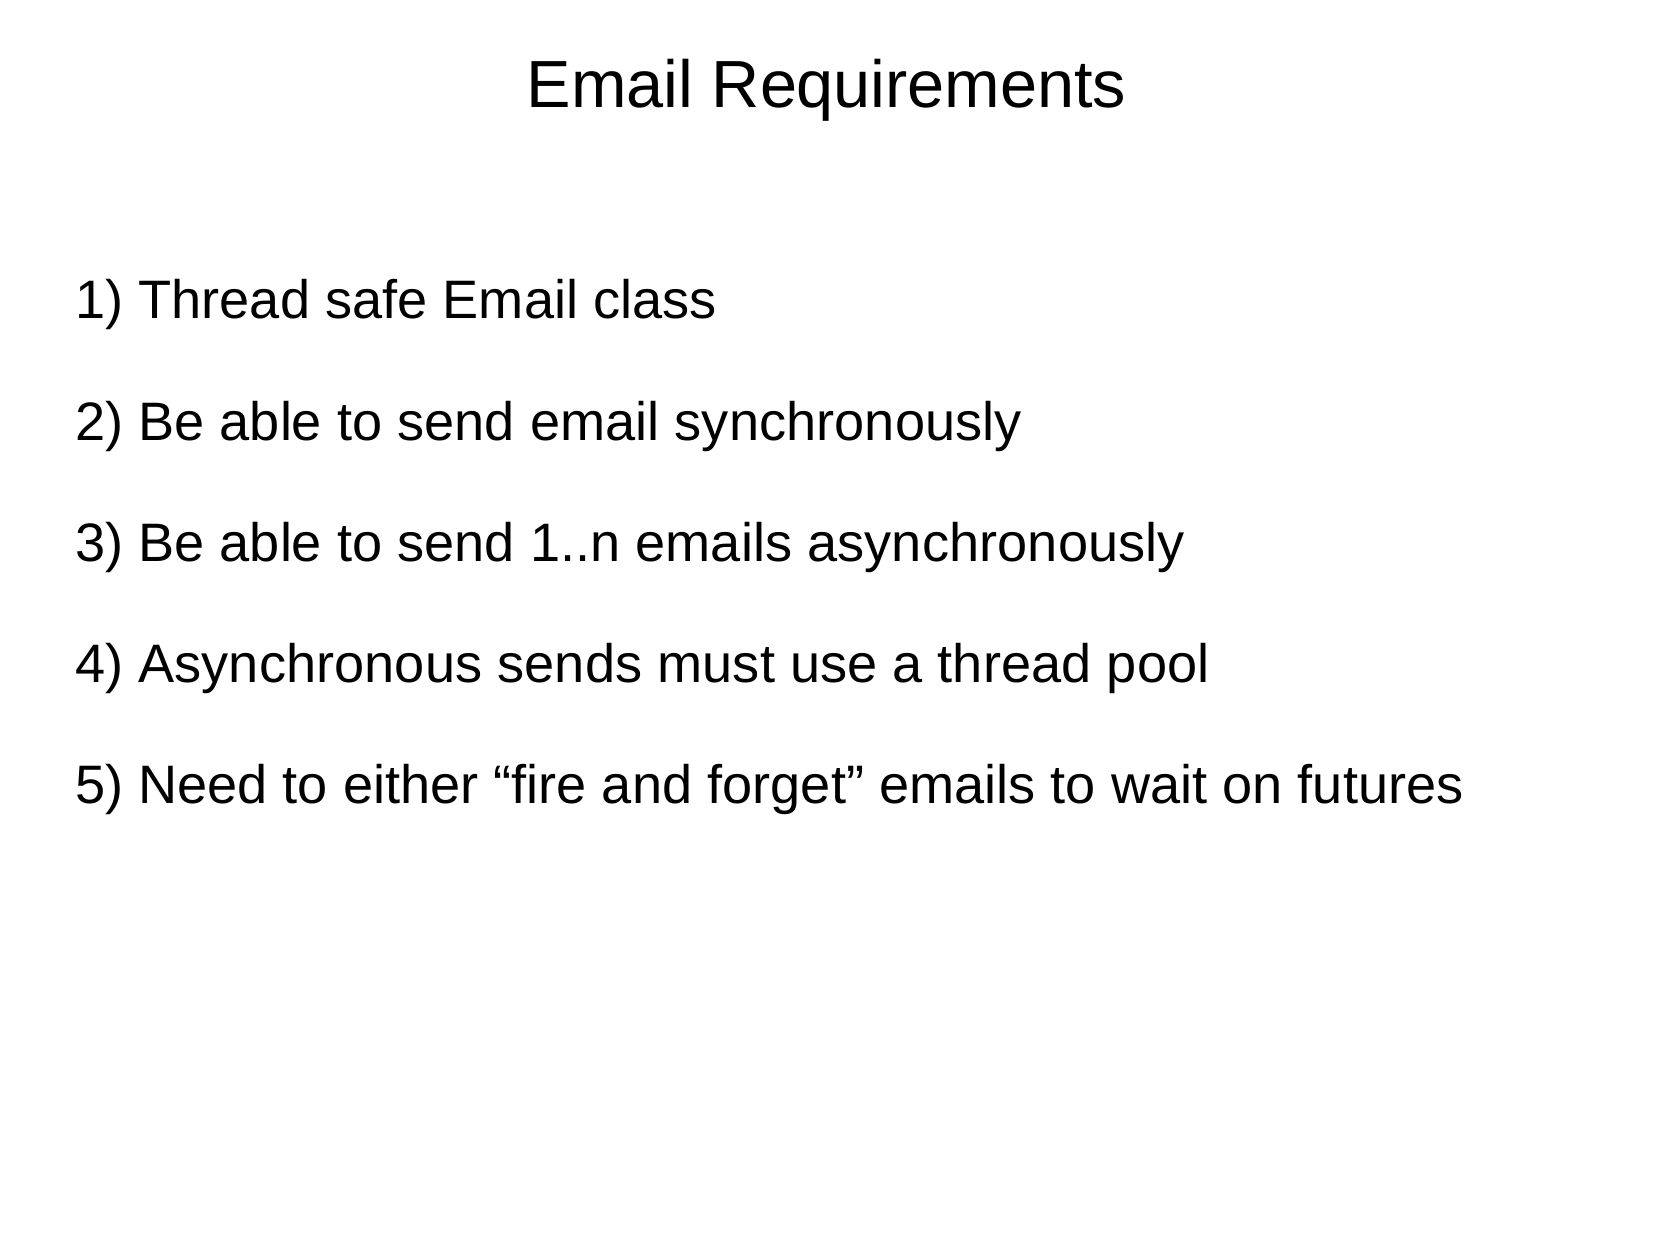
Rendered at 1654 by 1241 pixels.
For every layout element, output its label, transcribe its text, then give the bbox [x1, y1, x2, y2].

subtitle Thread safe Email class Be able to send email synchronously Be able to send 1..n emails asynchronously Asynchronous sends must use a thread pool Need to either “fire and forget” emails to wait on futures [74, 270, 1531, 886]
title Email Requirements [82, 47, 1571, 123]
